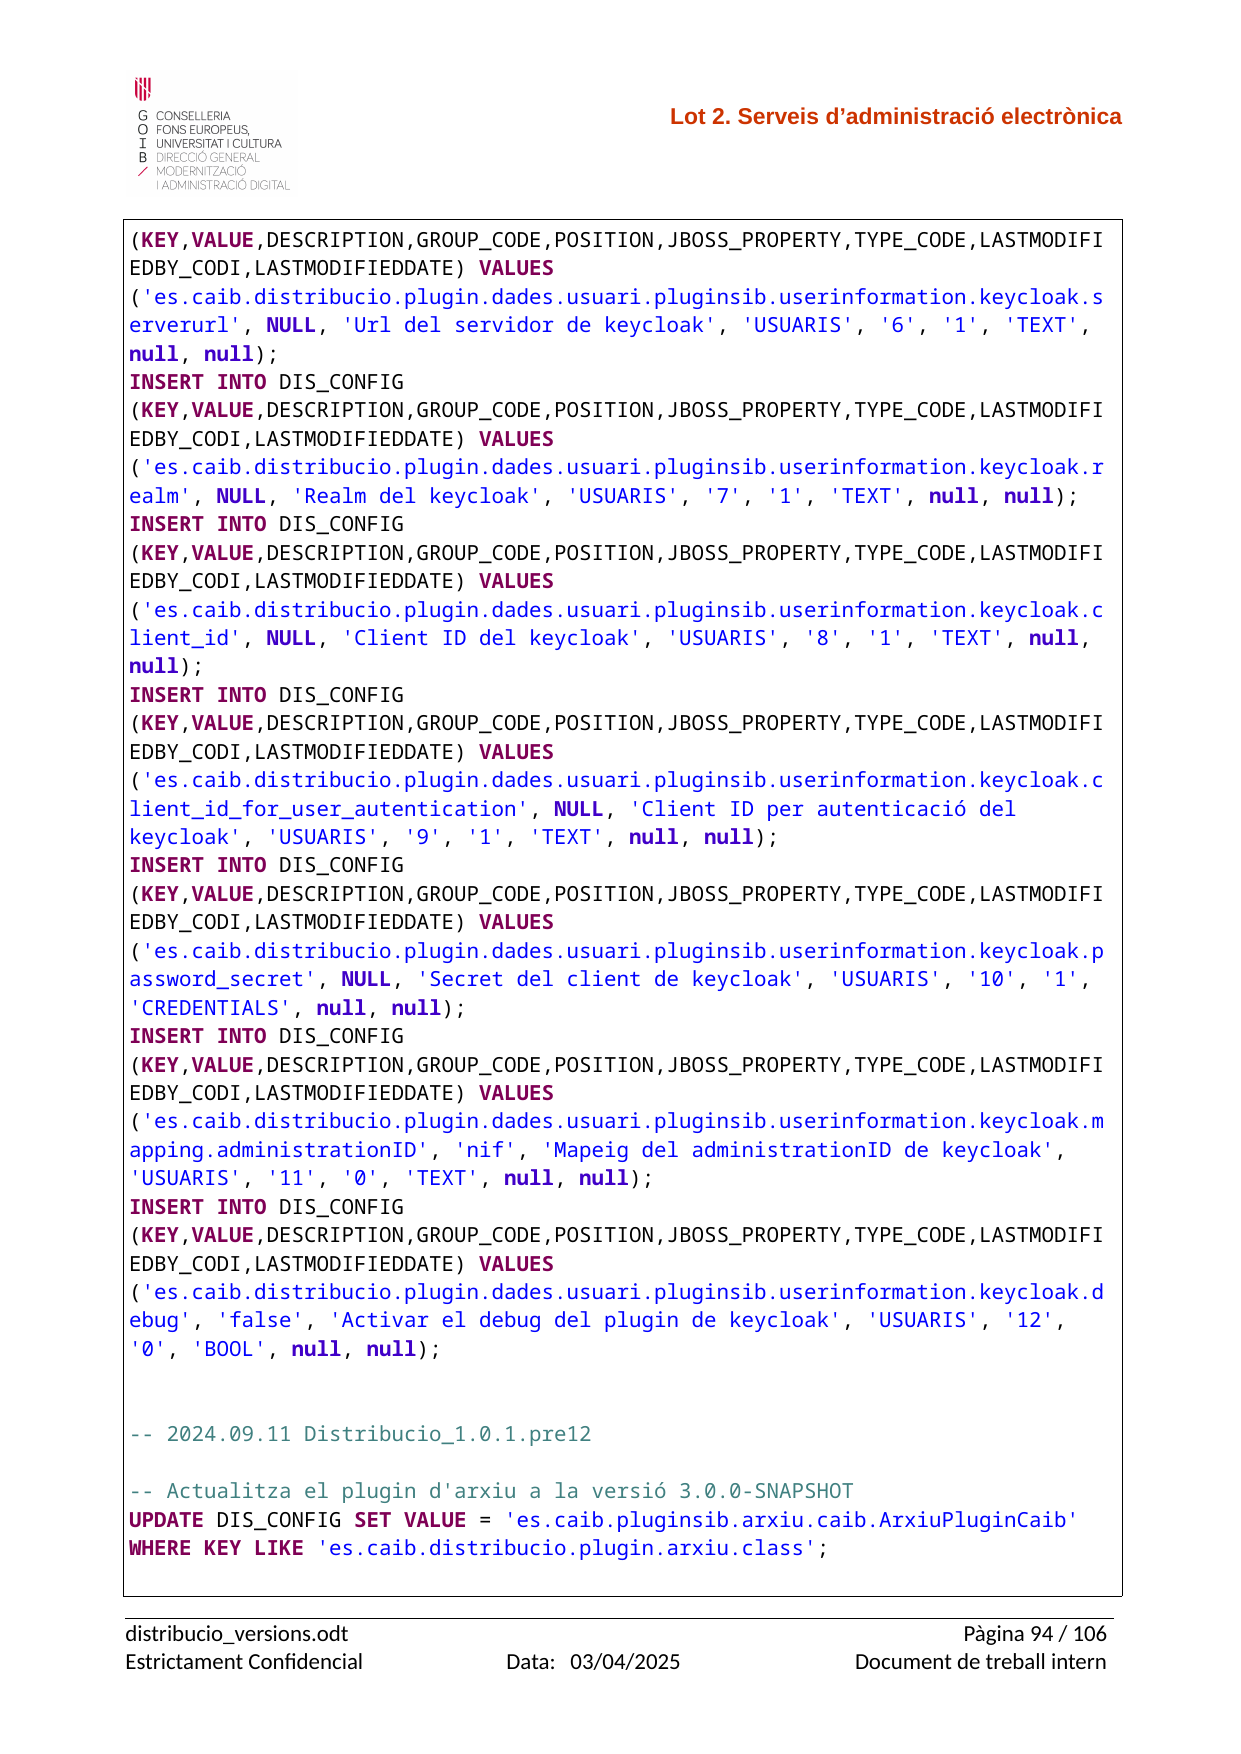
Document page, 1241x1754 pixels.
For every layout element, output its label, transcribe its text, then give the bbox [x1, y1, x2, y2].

picture [126, 70, 299, 197]
table_header (KEY,VALUE,DESCRIPTION,GROUP_CODE,POSITION,JBOSS_PROPERTY,TYPE_CODE,LASTMODIFIEDBY_CODI,LASTMODIFIEDDATE) VALUES ('es.caib.distribucio.plugin.dades.usuari.pluginsib.userinformation.keycloak.serverurl', NULL, 'Url del servidor de keycloak', 'USUARIS', '6', '1', 'TEXT', null, null); INSERT INTO DIS_CONFIG (KEY,VALUE,DESCRIPTION,GROUP_CODE,POSITION,JBOSS_PROPERTY,TYPE_CODE,LASTMODIFIEDBY_CODI,LASTMODIFIEDDATE) VALUES ('es.caib.distribucio.plugin.dades.usuari.pluginsib.userinformation.keycloak.realm', NULL, 'Realm del keycloak', 'USUARIS', '7', '1', 'TEXT', null, null); INSERT INTO DIS_CONFIG (KEY,VALUE,DESCRIPTION,GROUP_CODE,POSITION,JBOSS_PROPERTY,TYPE_CODE,LASTMODIFIEDBY_CODI,LASTMODIFIEDDATE) VALUES ('es.caib.distribucio.plugin.dades.usuari.pluginsib.userinformation.keycloak.client_id', NULL, 'Client ID del keycloak', 'USUARIS', '8', '1', 'TEXT', null, null); INSERT INTO DIS_CONFIG (KEY,VALUE,DESCRIPTION,GROUP_CODE,POSITION,JBOSS_PROPERTY,TYPE_CODE,LASTMODIFIEDBY_CODI,LASTMODIFIEDDATE) VALUES ('es.caib.distribucio.plugin.dades.usuari.pluginsib.userinformation.keycloak.client_id_for_user_autentication', NULL, 'Client ID per autenticació del keycloak', 'USUARIS', '9', '1', 'TEXT', null, null); INSERT INTO DIS_CONFIG (KEY,VALUE,DESCRIPTION,GROUP_CODE,POSITION,JBOSS_PROPERTY,TYPE_CODE,LASTMODIFIEDBY_CODI,LASTMODIFIEDDATE) VALUES ('es.caib.distribucio.plugin.dades.usuari.pluginsib.userinformation.keycloak.password_secret', NULL, 'Secret del client de keycloak', 'USUARIS', '10', '1', 'CREDENTIALS', null, null); INSERT INTO DIS_CONFIG (KEY,VALUE,DESCRIPTION,GROUP_CODE,POSITION,JBOSS_PROPERTY,TYPE_CODE,LASTMODIFIEDBY_CODI,LASTMODIFIEDDATE) VALUES ('es.caib.distribucio.plugin.dades.usuari.pluginsib.userinformation.keycloak.mapping.administrationID', 'nif', 'Mapeig del administrationID de keycloak', 'USUARIS', '11', '0', 'TEXT', null, null); INSERT INTO DIS_CONFIG (KEY,VALUE,DESCRIPTION,GROUP_CODE,POSITION,JBOSS_PROPERTY,TYPE_CODE,LASTMODIFIEDBY_CODI,LASTMODIFIEDDATE) VALUES ('es.caib.distribucio.plugin.dades.usuari.pluginsib.userinformation.keycloak.debug', 'false', 'Activar el debug del plugin de keycloak', 'USUARIS', '12', '0', 'BOOL', null, null); -- 2024.09.11 Distribucio_1.0.1.pre12 -- Actualitza el plugin d'arxiu a la versió 3.0.0-SNAPSHOT UPDATE DIS_CONFIG SET VALUE = 'es.caib.pluginsib.arxiu.caib.ArxiuPluginCaib' WHERE KEY LIKE 'es.caib.distribucio.plugin.arxiu.class'; [124, 220, 1122, 1596]
